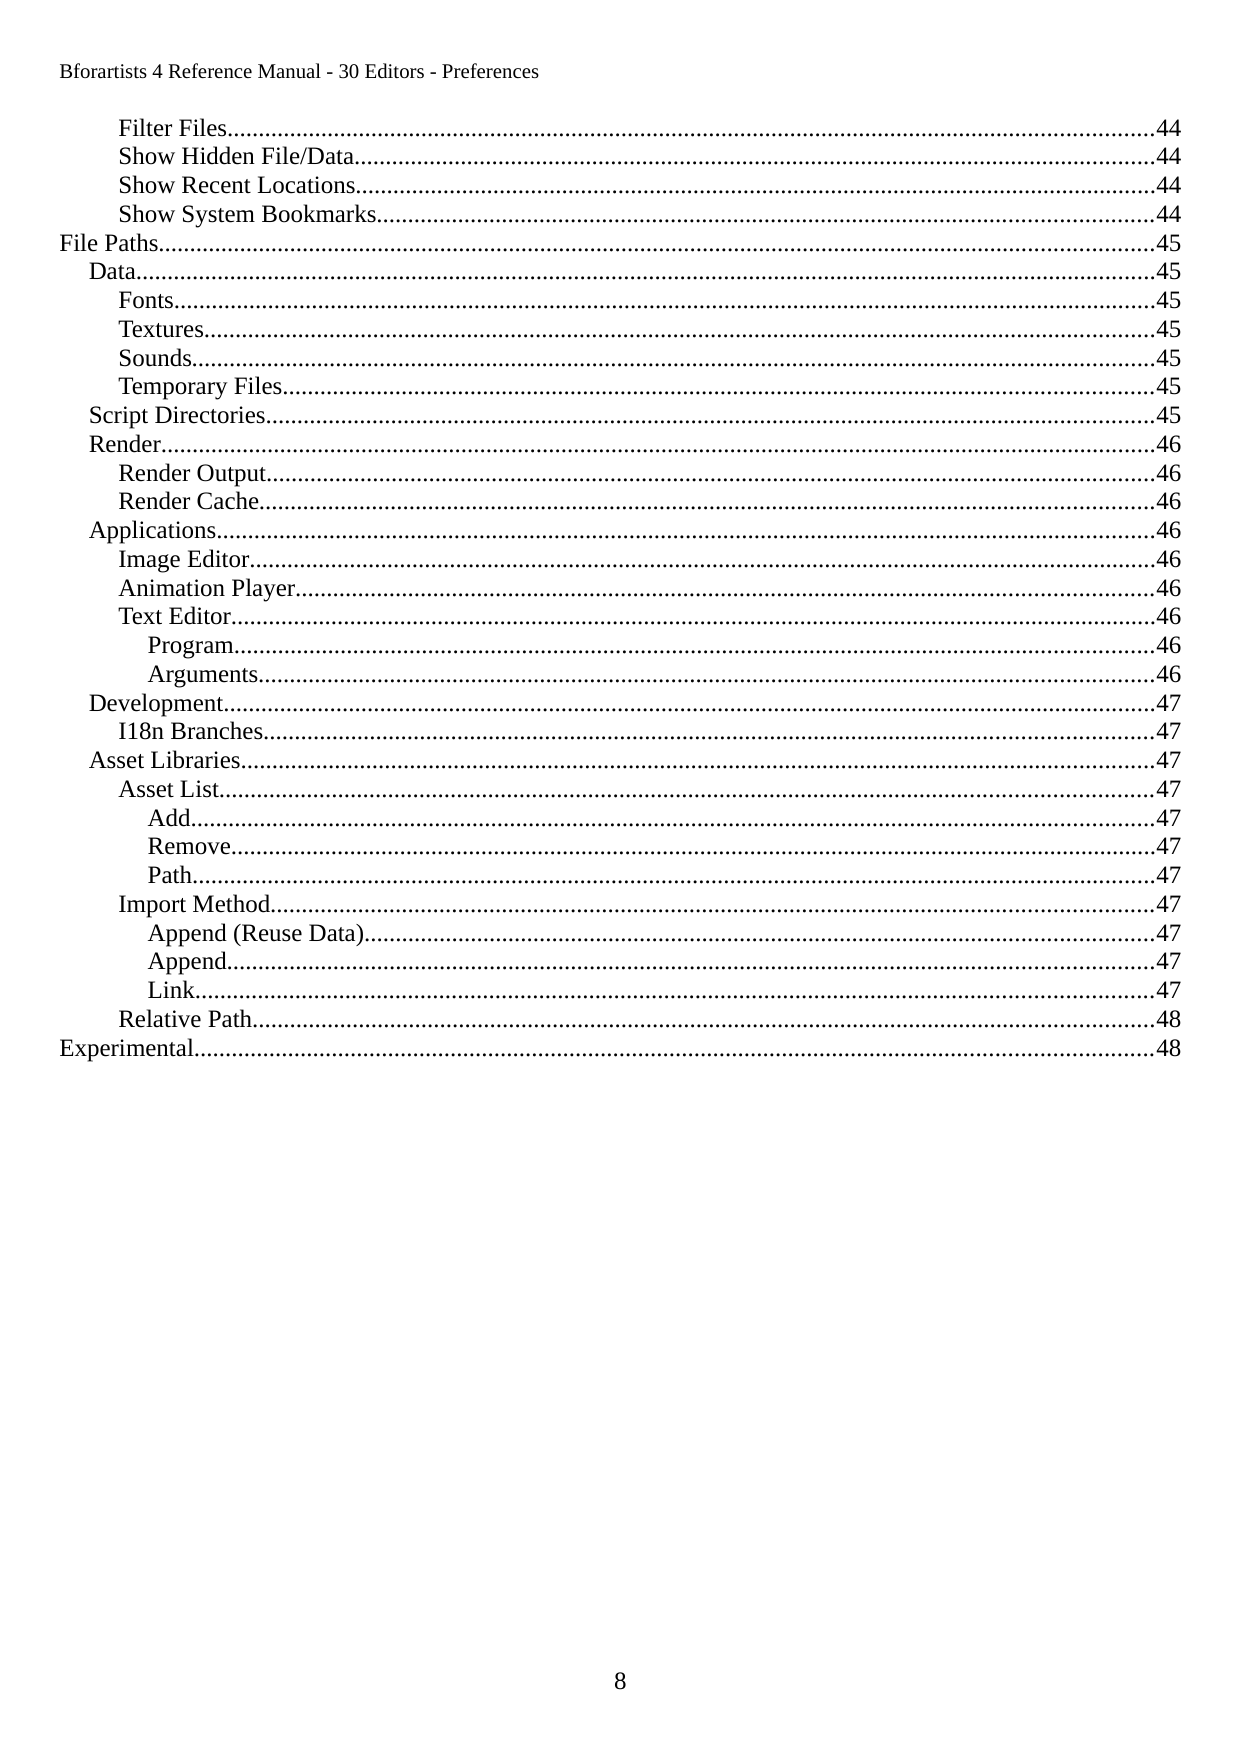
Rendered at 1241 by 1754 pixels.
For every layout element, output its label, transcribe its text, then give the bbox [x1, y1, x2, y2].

text Path 47 [147, 860, 1181, 889]
text Import Method 47 [118, 889, 1181, 918]
text Textures 45 [118, 314, 1181, 343]
text Show Recent Locations 44 [118, 170, 1181, 199]
text Remove 47 [147, 831, 1181, 860]
text Development 47 [88, 688, 1181, 716]
text Add 47 [147, 803, 1181, 831]
text Filter Files 44 [118, 113, 1181, 141]
text Arguments 46 [147, 659, 1181, 688]
text Experimental 48 [59, 1033, 1181, 1061]
text Show Hidden File/Data 44 [118, 141, 1181, 170]
text Render Output 46 [118, 458, 1181, 486]
text Script Directories 45 [88, 400, 1181, 429]
text Fonts 45 [118, 285, 1181, 314]
text Append 47 [147, 946, 1181, 975]
text Animation Player 46 [118, 573, 1181, 601]
text I18n Branches 47 [118, 716, 1181, 745]
text Program 46 [147, 630, 1181, 659]
text Render Cache 46 [118, 486, 1181, 515]
text Link 47 [147, 975, 1181, 1004]
text Text Editor 46 [118, 601, 1181, 630]
text Show System Bookmarks 44 [118, 199, 1181, 228]
text Render 46 [88, 429, 1181, 458]
text Relative Path 48 [118, 1004, 1181, 1033]
text Temporary Files 45 [118, 371, 1181, 400]
text File Paths 45 [59, 228, 1181, 256]
text Data 45 [88, 256, 1181, 285]
text Asset Libraries 47 [88, 745, 1181, 774]
text Applications 46 [88, 515, 1181, 544]
text Image Editor 46 [118, 544, 1181, 573]
text Asset List 47 [118, 774, 1181, 803]
text Sounds 45 [118, 343, 1181, 371]
text Append (Reuse Data) 47 [147, 918, 1181, 946]
